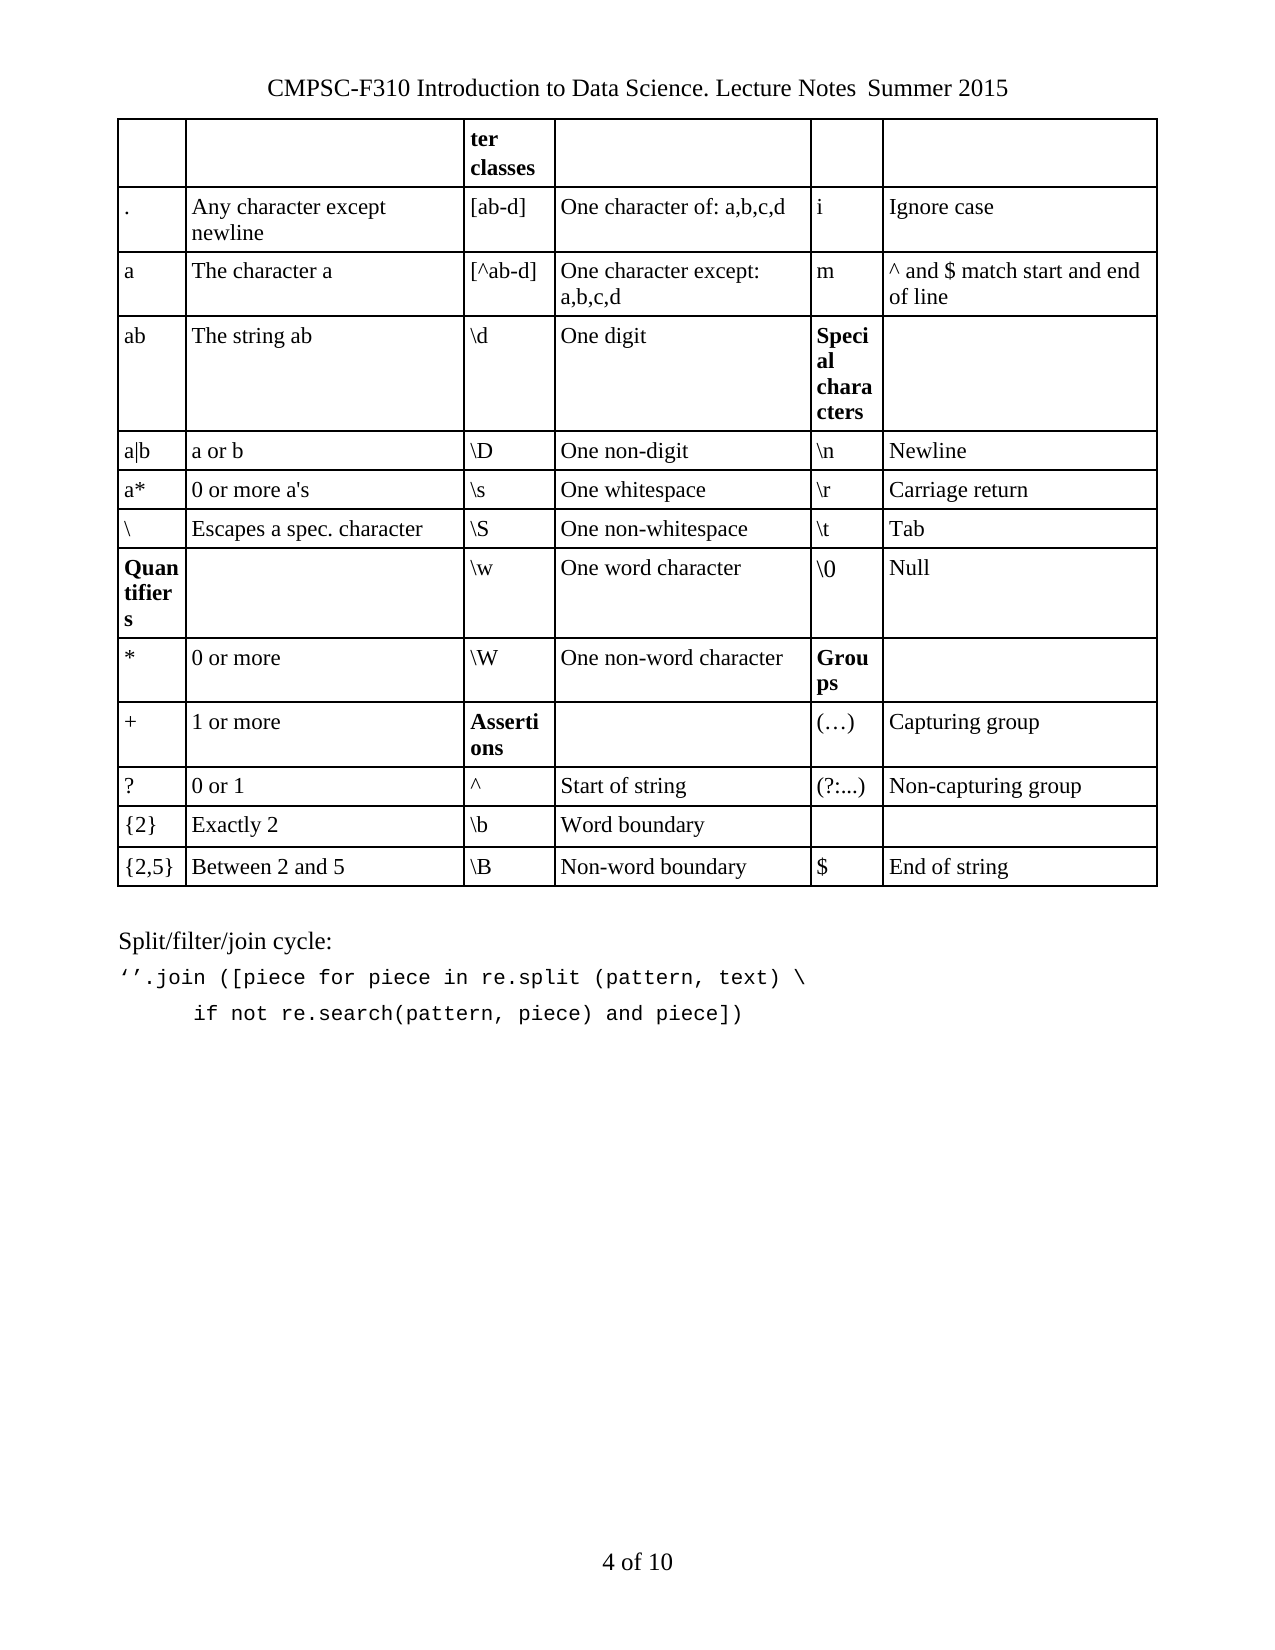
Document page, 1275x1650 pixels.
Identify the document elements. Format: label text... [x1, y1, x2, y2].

table_cell One whitespace [556, 471, 810, 508]
table_cell Non-capturing group [884, 768, 1156, 804]
table_cell (…) [812, 703, 882, 766]
table_cell 0 or more a's [187, 471, 463, 508]
table_cell Start of string [556, 768, 810, 804]
table_cell One character of: a,b,c,d [556, 188, 810, 251]
table_cell Between 2 and 5 [187, 848, 463, 885]
table_cell \s [465, 471, 554, 508]
table_header [812, 120, 882, 186]
table_cell + [119, 703, 185, 766]
table_cell 1 or more [187, 703, 463, 766]
table_cell \w [465, 549, 554, 637]
table_cell Quantifiers [119, 549, 185, 637]
table_cell The string ab [187, 317, 463, 430]
table_header [556, 120, 810, 186]
table_cell [884, 639, 1156, 701]
table_cell Newline [884, 432, 1156, 469]
table_cell {2} [119, 807, 185, 846]
text Split/filter/join cycle: [118, 927, 1157, 955]
table_cell \S [465, 510, 554, 547]
table_cell [ab-d] [465, 188, 554, 251]
table_cell Capturing group [884, 703, 1156, 766]
table_cell One non-whitespace [556, 510, 810, 547]
table_cell The character a [187, 253, 463, 315]
table_cell \d [465, 317, 554, 430]
table_cell . [119, 188, 185, 251]
table_cell * [119, 639, 185, 701]
table_cell \t [812, 510, 882, 547]
table_header ter classes [465, 120, 554, 186]
table_cell {2,5} [119, 848, 185, 885]
table_cell Special characters [812, 317, 882, 430]
table_cell Ignore case [884, 188, 1156, 251]
table_cell One word character [556, 549, 810, 637]
table_cell a* [119, 471, 185, 508]
table_cell i [812, 188, 882, 251]
table_cell \D [465, 432, 554, 469]
table_header [884, 120, 1156, 186]
table_cell Assertions [465, 703, 554, 766]
table_cell (?:...) [812, 768, 882, 804]
table_cell Tab [884, 510, 1156, 547]
table_cell ab [119, 317, 185, 430]
table_cell Carriage return [884, 471, 1156, 508]
text if not re.search(pattern, piece) and piece]) [118, 1003, 1157, 1027]
table_cell 0 or more [187, 639, 463, 701]
table_cell One digit [556, 317, 810, 430]
table_header [187, 120, 463, 186]
table_cell ^ [465, 768, 554, 804]
table_cell [^ab-d] [465, 253, 554, 315]
table_cell Exactly 2 [187, 807, 463, 846]
table_cell One character except: a,b,c,d [556, 253, 810, 315]
table_cell \B [465, 848, 554, 885]
table_cell [884, 317, 1156, 430]
table_cell Groups [812, 639, 882, 701]
table_cell One non-word character [556, 639, 810, 701]
table_cell a [119, 253, 185, 315]
table_cell One non-digit [556, 432, 810, 469]
table_cell [884, 807, 1156, 846]
table_cell Null [884, 549, 1156, 637]
table_cell ^ and $ match start and end of line [884, 253, 1156, 315]
table_cell Any character except newline [187, 188, 463, 251]
table_cell Word boundary [556, 807, 810, 846]
table_cell \n [812, 432, 882, 469]
table_cell [812, 807, 882, 846]
table_cell m [812, 253, 882, 315]
table_cell 0 or 1 [187, 768, 463, 804]
table_cell a or b [187, 432, 463, 469]
table_cell $ [812, 848, 882, 885]
table_cell \ [119, 510, 185, 547]
text ‘’.join ([piece for piece in re.split (pattern, text) \ [118, 967, 1157, 991]
table_cell End of string [884, 848, 1156, 885]
table_cell \r [812, 471, 882, 508]
table_cell a|b [119, 432, 185, 469]
table_cell Non-word boundary [556, 848, 810, 885]
table_cell ? [119, 768, 185, 804]
table_cell \W [465, 639, 554, 701]
table_cell [556, 703, 810, 766]
table_cell \b [465, 807, 554, 846]
table_cell Escapes a spec. character [187, 510, 463, 547]
table_header [119, 120, 185, 186]
table_cell \0 [812, 549, 882, 637]
table_cell [187, 549, 463, 637]
